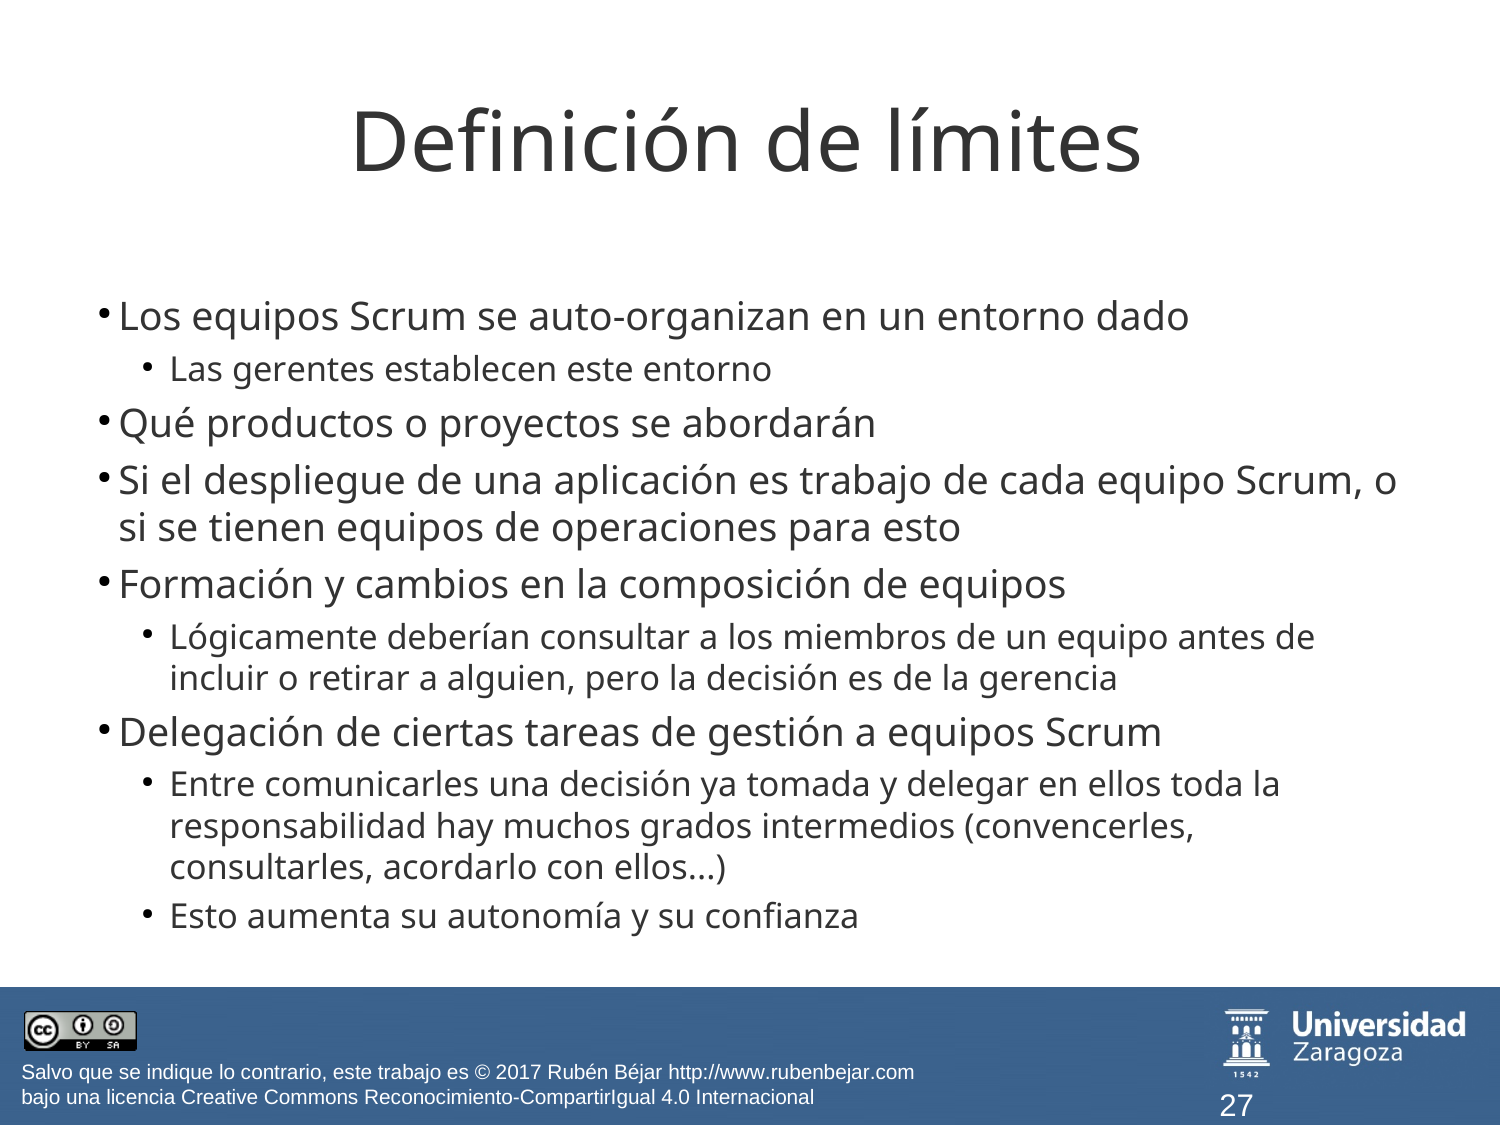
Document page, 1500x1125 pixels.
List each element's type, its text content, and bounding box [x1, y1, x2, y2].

picture [0, 987, 1500, 1125]
list Los equipos Scrum se auto-organizan en un entorno dado Las gerentes establecen este entorno Qué productos o proyectos se abordarán Si el despliegue de una aplicación es trabajo de cada equipo Scrum, o si se tienen equipos de operaciones para esto Formación y cambios en la composición de equipos Lógicamente deberían consultar a los miembros de un equipo antes de incluir o retirar a alguien, pero la decisión es de la gerencia Delegación de ciertas tareas de gestión a equipos Scrum Entre comunicarles una decisión ya tomada y delegar en ellos toda la responsabilidad hay muchos grados intermedios (convencerles, consultarles, acordarlo con ellos...) Esto aumenta su autonomía y su confianza [82, 283, 1418, 957]
title Definición de límites [74, 20, 1420, 257]
